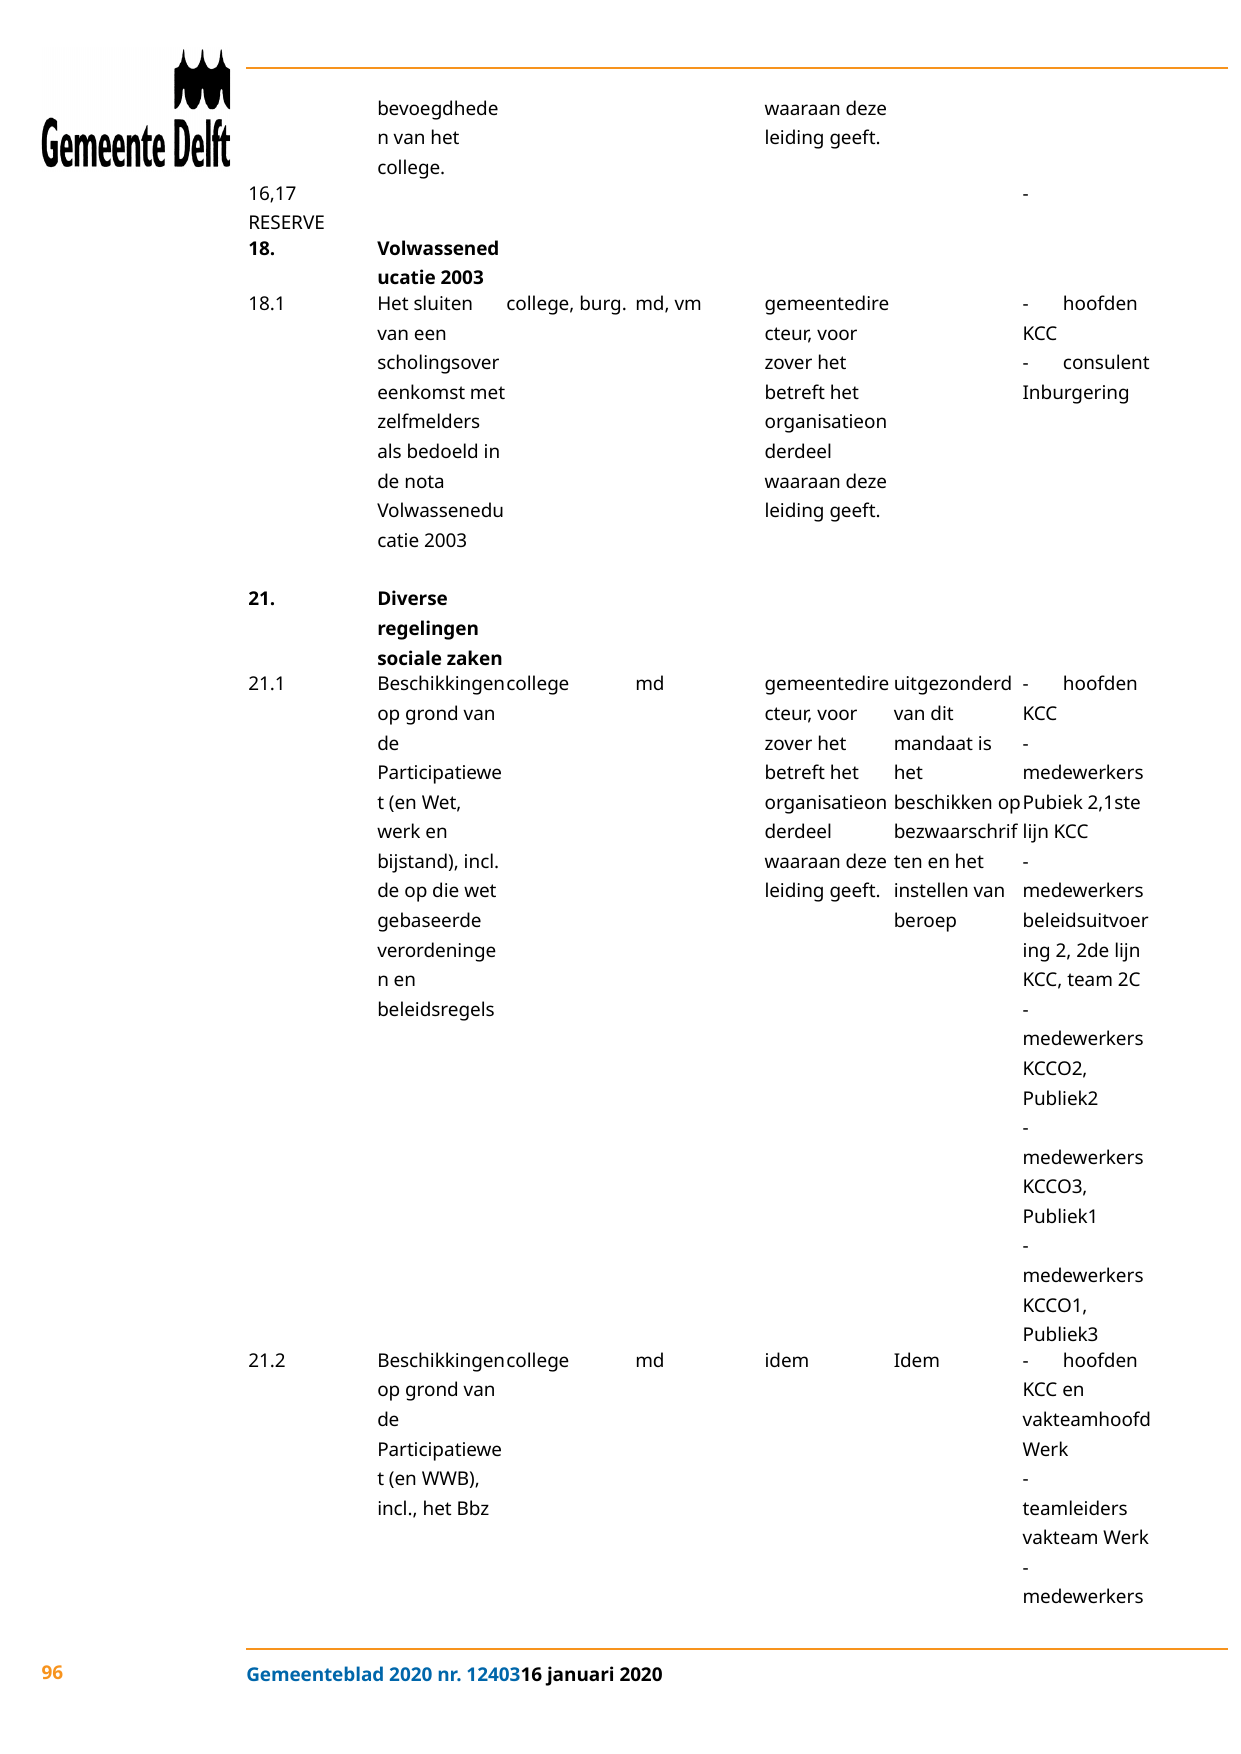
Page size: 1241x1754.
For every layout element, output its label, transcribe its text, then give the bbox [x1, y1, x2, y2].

table_cell gemeentedirecteur, voor zover het betreft het organisatieonderdeel waaraan deze leiding geeft. [764, 290, 893, 553]
table_cell Beschikkingen op grond van de Participatiewet (en WWB), incl., het Bbz [377, 1347, 506, 1609]
table_cell 18. [248, 235, 377, 290]
table_cell [506, 95, 635, 180]
table_header [764, 586, 893, 671]
table_cell [894, 290, 1022, 553]
table_header [635, 586, 764, 671]
table_cell - hoofden KCC - consulent Inburgering [1023, 290, 1152, 553]
table_cell [764, 180, 893, 235]
table_cell md [635, 671, 764, 1347]
table_cell [248, 95, 377, 180]
table_cell 21.2 [248, 1347, 377, 1609]
table_cell [894, 180, 1022, 235]
table_cell [894, 235, 1022, 290]
table_cell gemeentedirecteur, voor zover het betreft het organisatieonderdeel waaraan deze leiding geeft. [764, 671, 893, 1347]
table_cell college, burg. [506, 290, 635, 553]
table_cell [635, 180, 764, 235]
table_cell md, vm [635, 290, 764, 553]
table_cell [635, 235, 764, 290]
table_cell waaraan deze leiding geeft. [764, 95, 893, 180]
table_cell [1023, 235, 1152, 290]
table_header [506, 586, 635, 671]
table_cell [377, 180, 506, 235]
table_cell - [1023, 180, 1152, 235]
table_header Diverse regelingen sociale zaken [377, 586, 506, 671]
table_cell college [506, 671, 635, 1347]
table_cell Volwasseneducatie 2003 [377, 235, 506, 290]
table_cell bevoegdheden van het college. [377, 95, 506, 180]
table_cell uitgezonderd van dit mandaat is het beschikken op bezwaarschriften en het instellen van beroep [894, 671, 1022, 1347]
table_cell md [635, 1347, 764, 1609]
table_cell Het sluiten van een scholingsovereenkomst met zelfmelders als bedoeld in de nota Volwasseneducatie 2003 [377, 290, 506, 553]
table_header [894, 586, 1022, 671]
table_cell Idem [894, 1347, 1022, 1609]
table_cell - hoofden KCC - medewerkers Pubiek 2,1ste lijn KCC - medewerkers beleidsuitvoering 2, 2de lijn KCC, team 2C - medewerkers KCCO2, Publiek2 - medewerkers KCCO3, Publiek1 - medewerkers KCCO1, Publiek3 [1023, 671, 1152, 1347]
table_cell 18.1 [248, 290, 377, 553]
table_cell [506, 235, 635, 290]
table_cell [1023, 95, 1152, 180]
table_cell 16,17 RESERVE [248, 180, 377, 235]
table_cell [894, 95, 1022, 180]
table_cell - hoofden KCC en vakteamhoofd Werk - teamleiders vakteam Werk - medewerkers [1023, 1347, 1152, 1609]
table_cell college [506, 1347, 635, 1609]
table_header [1023, 586, 1152, 671]
table_cell [635, 95, 764, 180]
table_cell [506, 180, 635, 235]
table_header 21. [248, 586, 377, 671]
picture [41, 47, 231, 172]
table_cell idem [764, 1347, 893, 1609]
table_cell Beschikkingen op grond van de Participatiewet (en Wet, werk en bijstand), incl. de op die wet gebaseerde verordeningen en beleidsregels [377, 671, 506, 1347]
table_cell 21.1 [248, 671, 377, 1347]
table_cell [764, 235, 893, 290]
